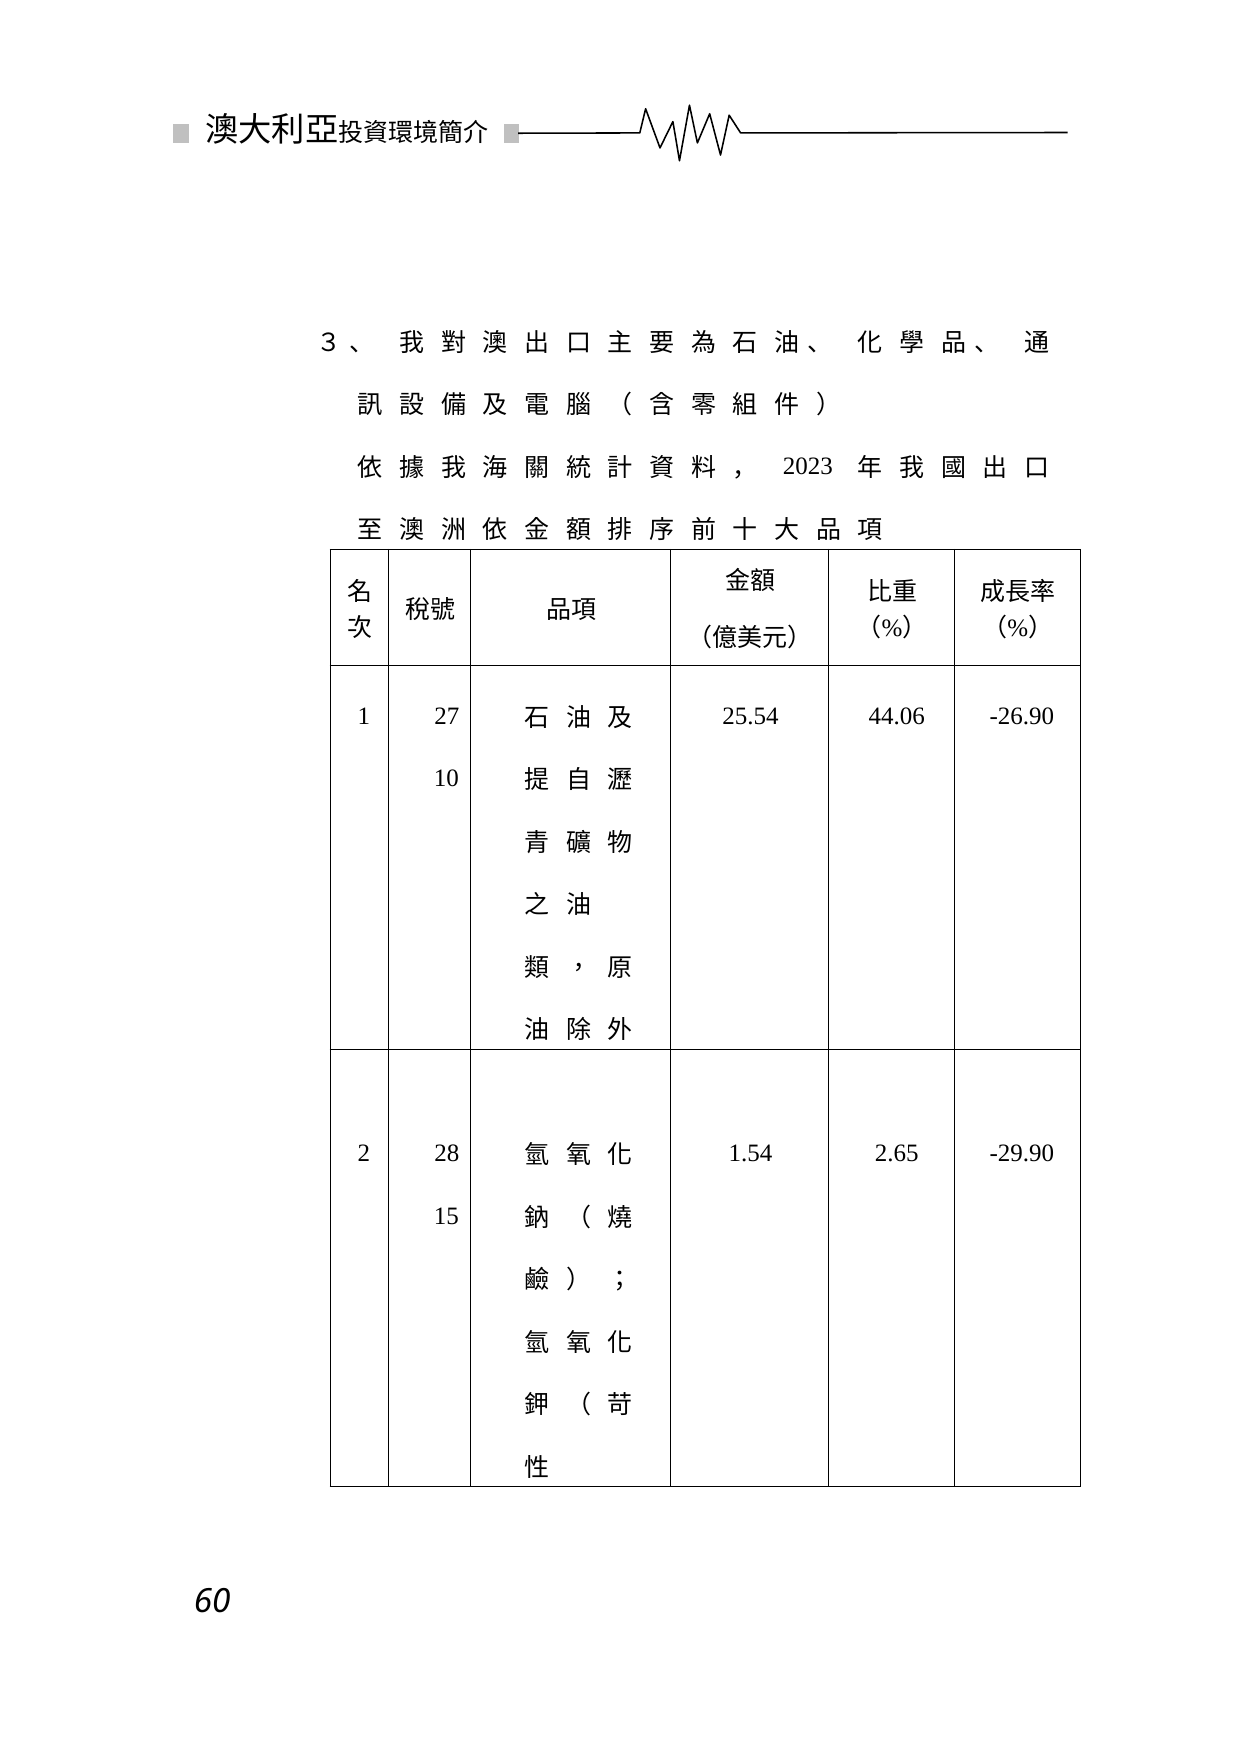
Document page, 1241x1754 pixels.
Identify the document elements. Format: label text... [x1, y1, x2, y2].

table_cell 石油及提自瀝青礦物之油類，原油除外 [471, 666, 670, 1049]
table_header 金額 （億美元） [671, 550, 828, 665]
table_cell 1.54 [671, 1050, 828, 1486]
table_cell 2.65 [829, 1050, 954, 1486]
table_cell 1 [331, 666, 388, 1049]
table_cell 25.54 [671, 666, 828, 1049]
table_header 成長率（%） [955, 550, 1080, 665]
table_cell 2815 [389, 1050, 470, 1486]
text 依據我海關統計資料，2023年我國出口至澳洲依金額排序前十大品項 [330, 424, 1058, 549]
table_header 稅號 [389, 550, 470, 665]
table_header 比重（%） [829, 550, 954, 665]
table_cell -29.90 [955, 1050, 1080, 1486]
table_cell -26.90 [955, 666, 1080, 1049]
table_header 品項 [471, 550, 670, 665]
table_cell 44.06 [829, 666, 954, 1049]
table_cell 氫氧化鈉（燒鹼）；氫氧化鉀（苛性 [471, 1050, 670, 1486]
table_header 名次 [331, 550, 388, 665]
text ３、我對澳出口主要為石油、化學品、通訊設備及電腦（含零組件） [281, 299, 1058, 424]
table_cell 2 [331, 1050, 388, 1486]
table_cell 2710 [389, 666, 470, 1049]
